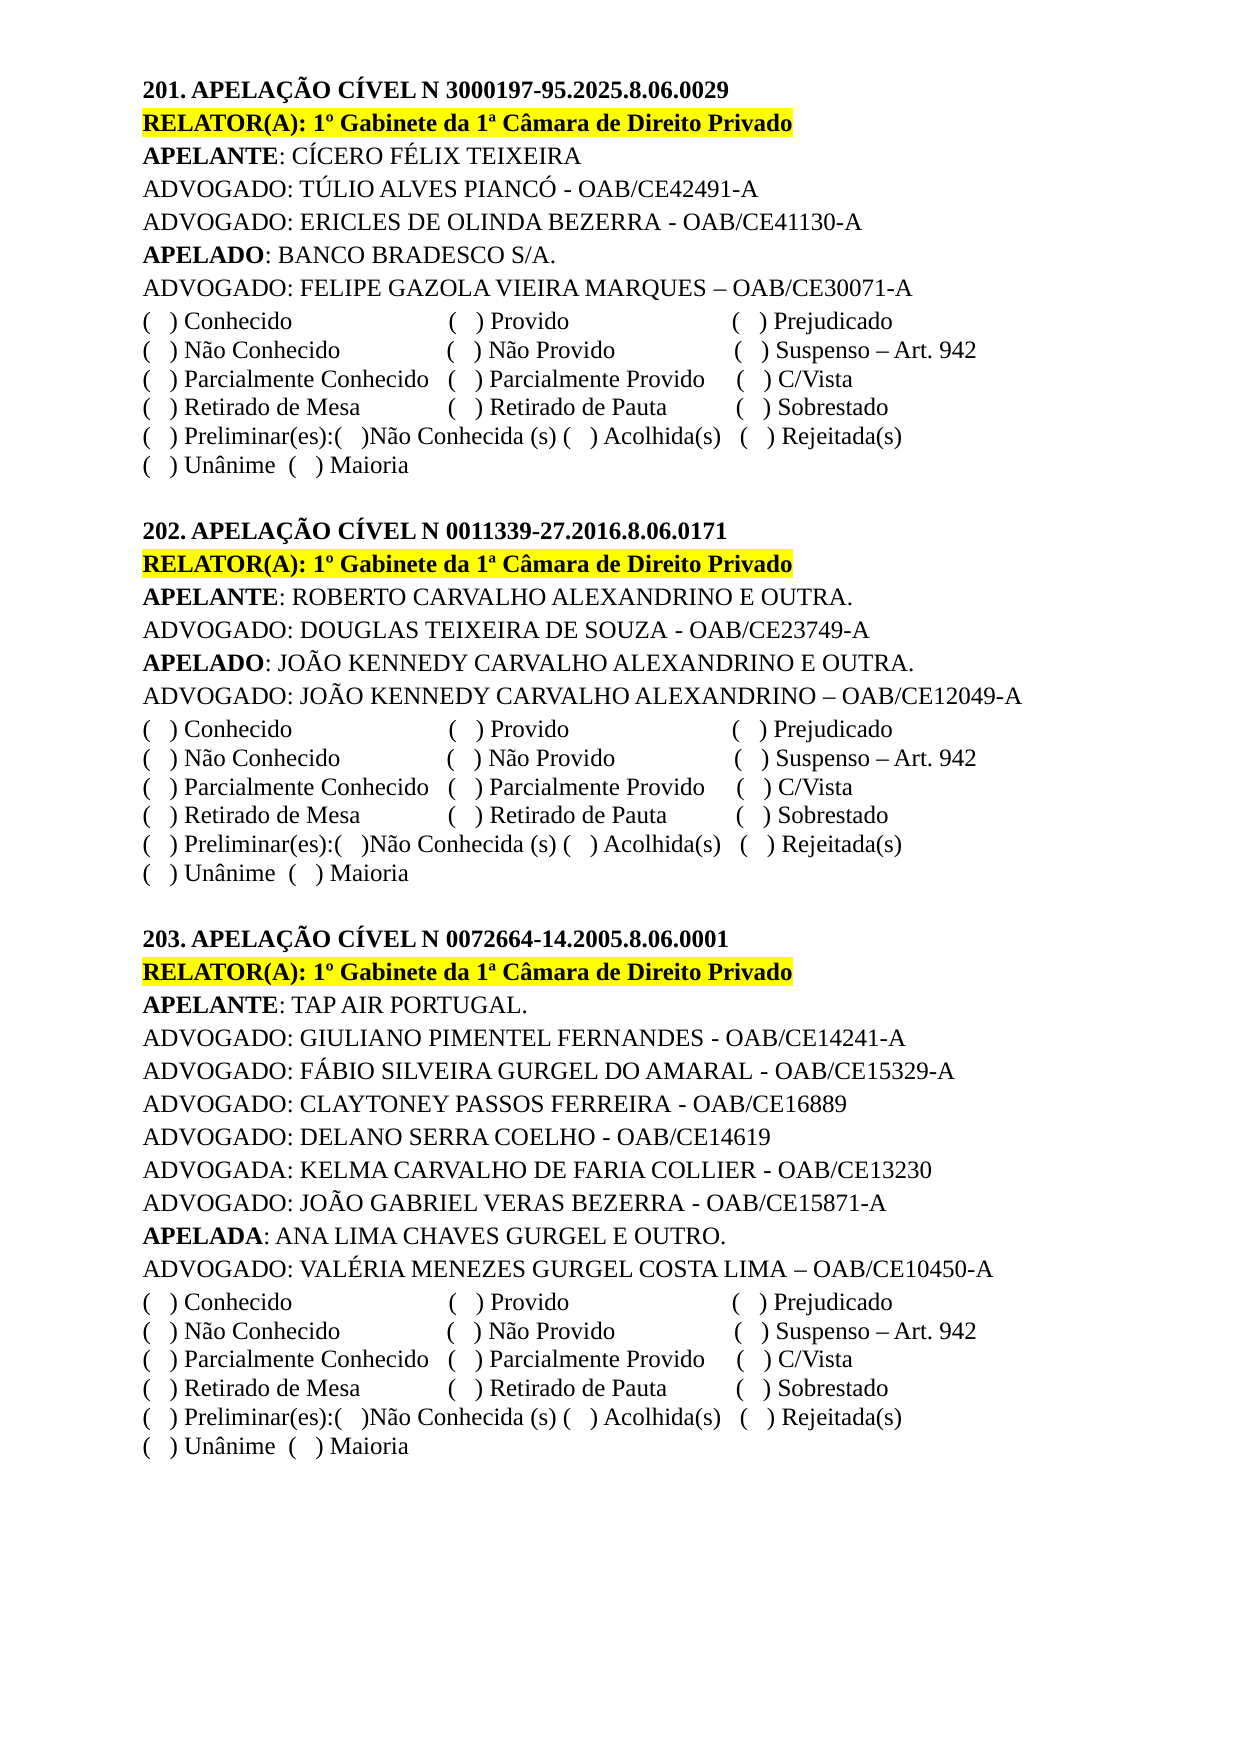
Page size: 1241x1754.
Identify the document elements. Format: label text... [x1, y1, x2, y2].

text ( ) Preliminar(es):( )Não Conhecida (s) ( ) Acolhida(s) ( ) Rejeitada(s) [142, 829, 1158, 858]
text ( ) Conhecido ( ) Provido ( ) Prejudicado [142, 1287, 1141, 1316]
text ( ) Parcialmente Conhecido ( ) Parcialmente Provido ( ) C/Vista [142, 1344, 1158, 1373]
text ( ) Retirado de Mesa ( ) Retirado de Pauta ( ) Sobrestado [142, 392, 1158, 421]
text ( ) Preliminar(es):( )Não Conhecida (s) ( ) Acolhida(s) ( ) Rejeitada(s) [142, 1402, 1158, 1431]
text ( ) Não Conhecido ( ) Não Provido ( ) Suspenso – Art. 942 [142, 743, 1158, 772]
text ( ) Não Conhecido ( ) Não Provido ( ) Suspenso – Art. 942 [142, 335, 1158, 364]
text ( ) Conhecido ( ) Provido ( ) Prejudicado [142, 714, 1141, 743]
text ( ) Parcialmente Conhecido ( ) Parcialmente Provido ( ) C/Vista [142, 364, 1158, 392]
text ( ) Unânime ( ) Maioria 203. APELAÇÃO CÍVEL N 0072664-14.2005.8.06.0001 RELATOR(A): 1º Gabinete da 1ª Câmara de Direito Privado APELANTE: TAP AIR PORTUGAL. ADVOGADO: GIULIANO PIMENTEL FERNANDES - OAB/CE14241-A ADVOGADO: FÁBIO SILVEIRA GURGEL DO AMARAL - OAB/CE15329-A ADVOGADO: CLAYTONEY PASSOS FERREIRA - OAB/CE16889 ADVOGADO: DELANO SERRA COELHO - OAB/CE14619 ADVOGADA: KELMA CARVALHO DE FARIA COLLIER - OAB/CE13230 ADVOGADO: JOÃO GABRIEL VERAS BEZERRA - OAB/CE15871-A APELADA: ANA LIMA CHAVES GURGEL E OUTRO. ADVOGADO: VALÉRIA MENEZES GURGEL COSTA LIMA – OAB/CE10450-A [142, 858, 1141, 1283]
text ( ) Retirado de Mesa ( ) Retirado de Pauta ( ) Sobrestado [142, 1373, 1158, 1402]
text ( ) Unânime ( ) Maioria [142, 1431, 1141, 1526]
text ( ) Conhecido ( ) Provido ( ) Prejudicado [142, 306, 1141, 335]
text ( ) Não Conhecido ( ) Não Provido ( ) Suspenso – Art. 942 [142, 1316, 1158, 1344]
text ( ) Unânime ( ) Maioria 202. APELAÇÃO CÍVEL N 0011339-27.2016.8.06.0171 RELATOR(A): 1º Gabinete da 1ª Câmara de Direito Privado APELANTE: ROBERTO CARVALHO ALEXANDRINO E OUTRA. ADVOGADO: DOUGLAS TEIXEIRA DE SOUZA - OAB/CE23749-A APELADO: JOÃO KENNEDY CARVALHO ALEXANDRINO E OUTRA. ADVOGADO: JOÃO KENNEDY CARVALHO ALEXANDRINO – OAB/CE12049-A [142, 450, 1141, 710]
text ( ) Retirado de Mesa ( ) Retirado de Pauta ( ) Sobrestado [142, 800, 1158, 829]
text 201. APELAÇÃO CÍVEL N 3000197-95.2025.8.06.0029 RELATOR(A): 1º Gabinete da 1ª Câmara de Direito Privado APELANTE: CÍCERO FÉLIX TEIXEIRA ADVOGADO: TÚLIO ALVES PIANCÓ - OAB/CE42491-A ADVOGADO: ERICLES DE OLINDA BEZERRA - OAB/CE41130-A APELADO: BANCO BRADESCO S/A. ADVOGADO: FELIPE GAZOLA VIEIRA MARQUES – OAB/CE30071-A [142, 75, 1141, 302]
text ( ) Preliminar(es):( )Não Conhecida (s) ( ) Acolhida(s) ( ) Rejeitada(s) [142, 421, 1158, 450]
text ( ) Parcialmente Conhecido ( ) Parcialmente Provido ( ) C/Vista [142, 772, 1158, 800]
